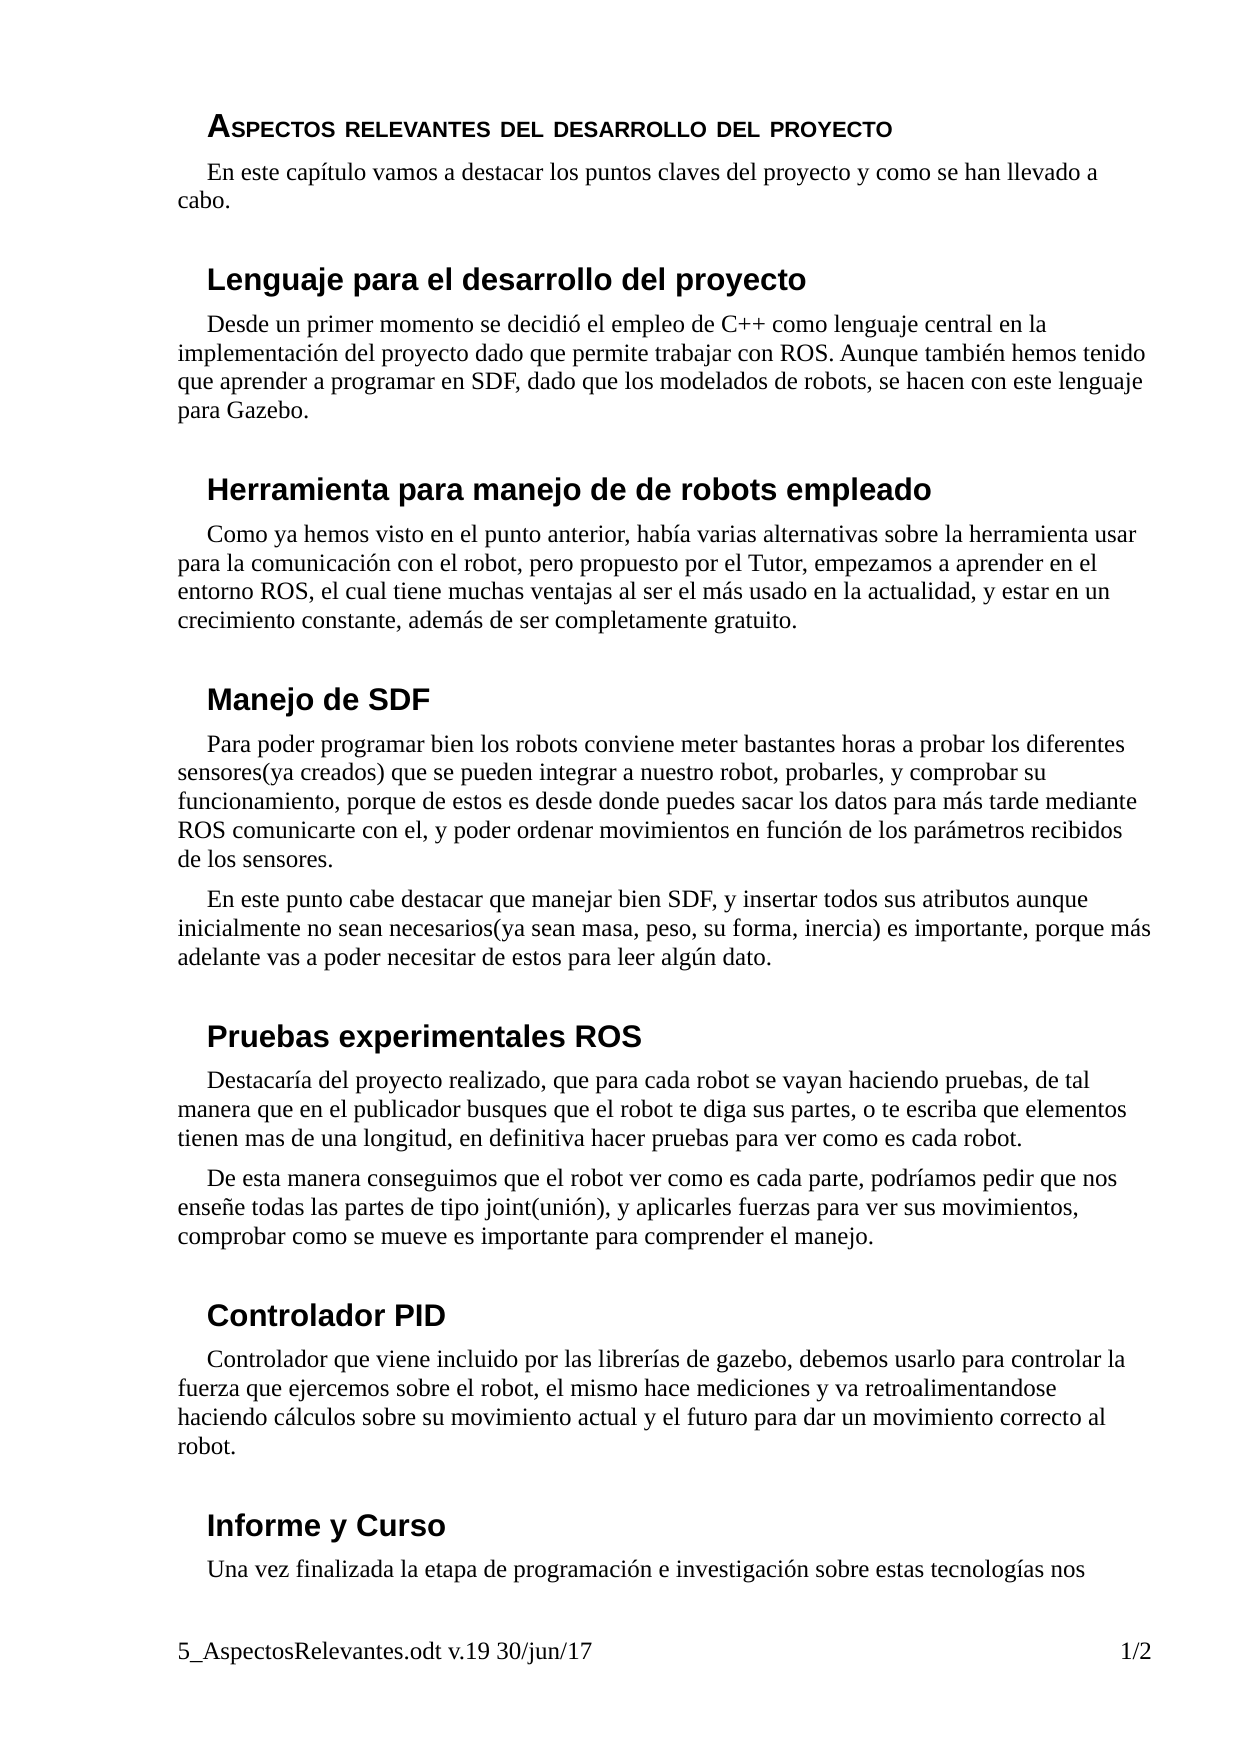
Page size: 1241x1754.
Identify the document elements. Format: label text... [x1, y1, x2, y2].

text Destacaría del proyecto realizado, que para cada robot se vayan haciendo pruebas, de tal manera que en el publicador busques que el robot te diga sus partes, o te escriba que elementos tienen mas de una longitud, en definitiva hacer pruebas para ver como es cada robot. [177, 1065, 1152, 1152]
subtitle Aspectos relevantes del desarrollo del proyecto [207, 106, 1152, 145]
text En este capítulo vamos a destacar los puntos claves del proyecto y como se han llevado a cabo. [177, 157, 1152, 214]
subtitle Herramienta para manejo de de robots empleado [207, 471, 1152, 507]
subtitle Manejo de SDF [207, 681, 1152, 717]
text Una vez finalizada la etapa de programación e investigación sobre estas tecnologías nos [177, 1554, 1152, 1583]
subtitle Pruebas experimentales ROS [207, 1018, 1152, 1054]
text Desde un primer momento se decidió el empleo de C++ como lenguaje central en la implementación del proyecto dado que permite trabajar con ROS. Aunque también hemos tenido que aprender a programar en SDF, dado que los modelados de robots, se hacen con este lenguaje para Gazebo. [177, 309, 1152, 424]
text En este punto cabe destacar que manejar bien SDF, y insertar todos sus atributos aunque inicialmente no sean necesarios(ya sean masa, peso, su forma, inercia) es importante, porque más adelante vas a poder necesitar de estos para leer algún dato. [177, 884, 1152, 971]
subtitle Controlador PID [207, 1297, 1152, 1333]
subtitle Lenguaje para el desarrollo del proyecto [207, 261, 1152, 297]
text Controlador que viene incluido por las librerías de gazebo, debemos usarlo para controlar la fuerza que ejercemos sobre el robot, el mismo hace mediciones y va retroalimentandose haciendo cálculos sobre su movimiento actual y el futuro para dar un movimiento correcto al robot. [177, 1344, 1152, 1459]
subtitle Informe y Curso [207, 1507, 1152, 1543]
text De esta manera conseguimos que el robot ver como es cada parte, podríamos pedir que nos enseñe todas las partes de tipo joint(unión), y aplicarles fuerzas para ver sus movimientos, comprobar como se mueve es importante para comprender el manejo. [177, 1163, 1152, 1250]
text Como ya hemos visto en el punto anterior, había varias alternativas sobre la herramienta usar para la comunicación con el robot, pero propuesto por el Tutor, empezamos a aprender en el entorno ROS, el cual tiene muchas ventajas al ser el más usado en la actualidad, y estar en un crecimiento constante, además de ser completamente gratuito. [177, 519, 1152, 634]
text Para poder programar bien los robots conviene meter bastantes horas a probar los diferentes sensores(ya creados) que se pueden integrar a nuestro robot, probarles, y comprobar su funcionamiento, porque de estos es desde donde puedes sacar los datos para más tarde mediante ROS comunicarte con el, y poder ordenar movimientos en función de los parámetros recibidos de los sensores. [177, 729, 1152, 872]
